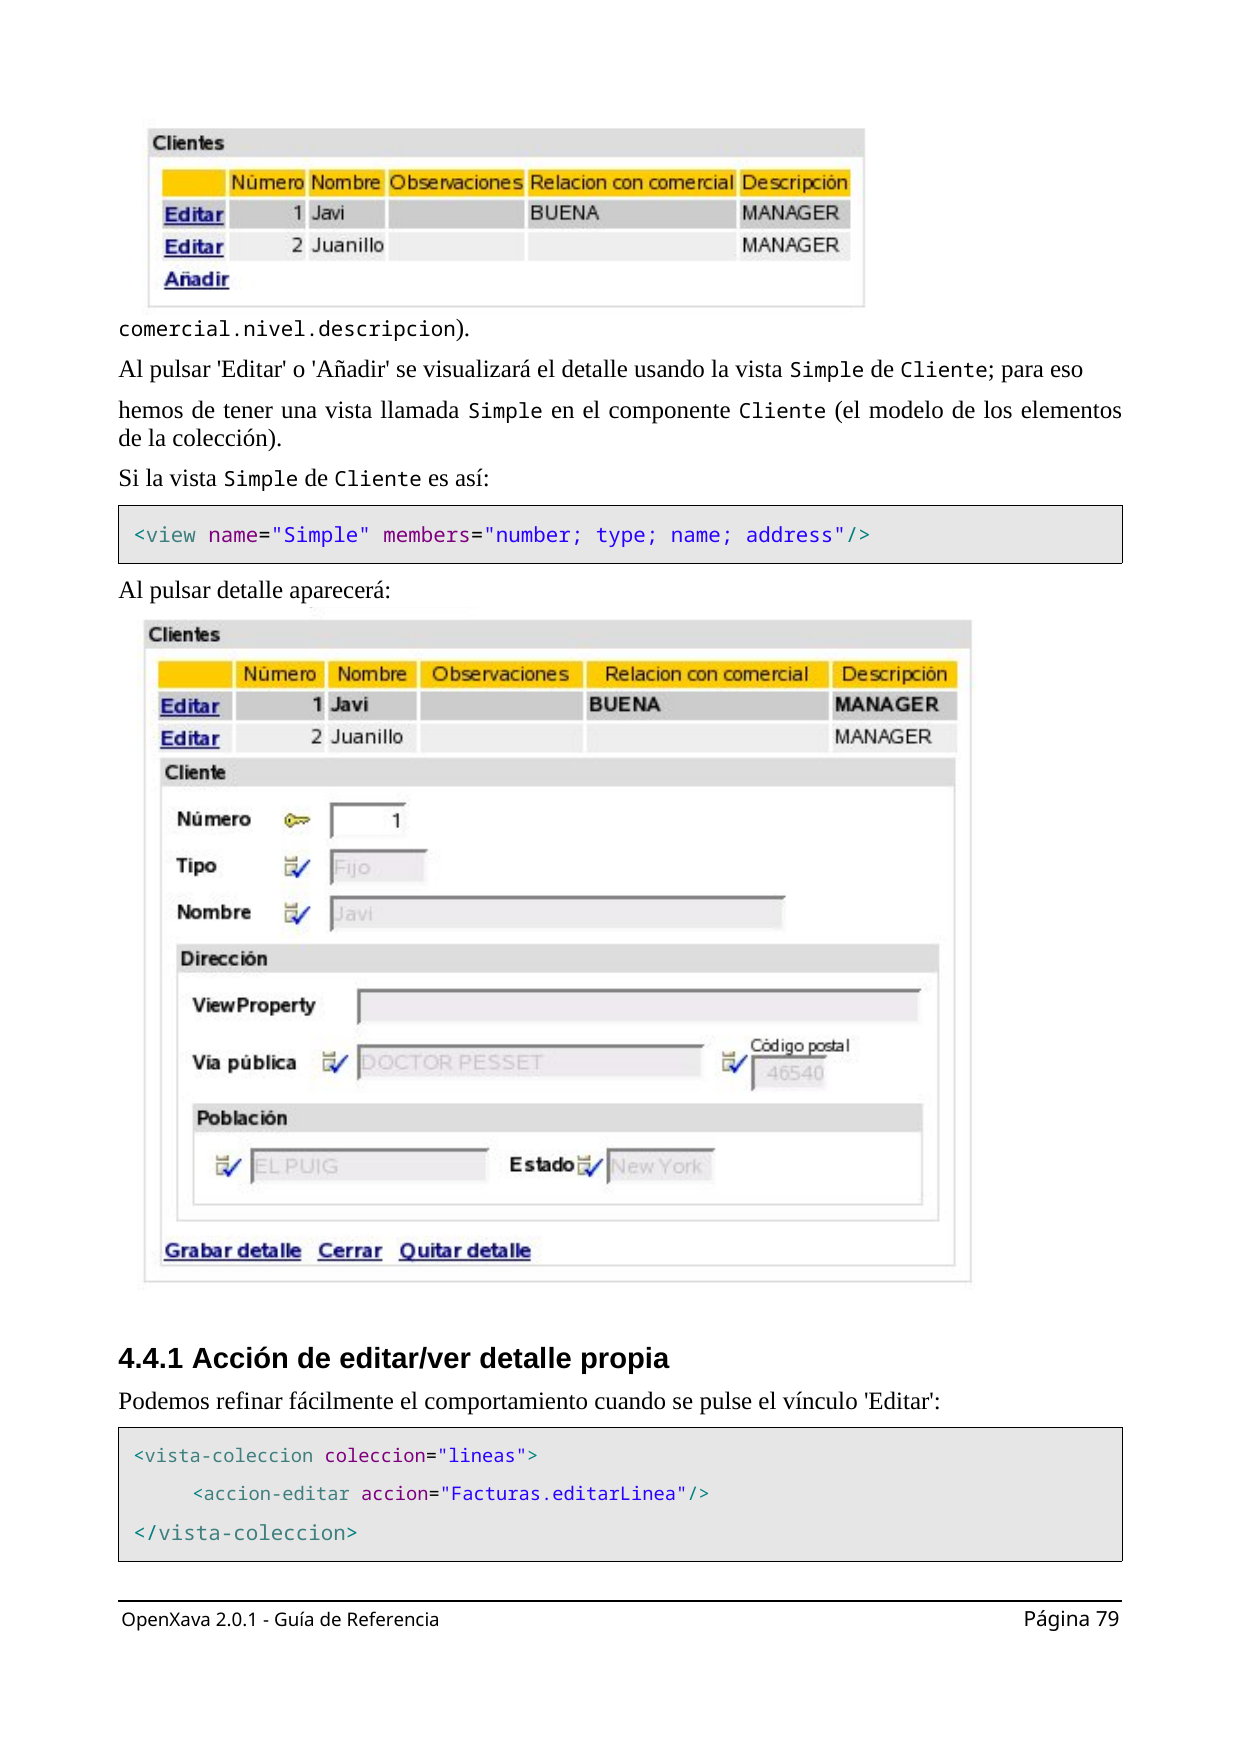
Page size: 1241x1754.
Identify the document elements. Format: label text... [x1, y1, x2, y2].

picture [141, 118, 878, 315]
text </vista-coleccion> [119, 1503, 1122, 1561]
text <vista-coleccion coleccion="lineas"> [119, 1428, 1122, 1465]
text Al pulsar 'Editar' o 'Añadir' se visualizará el detalle usando la vista Simple de Cliente; para eso [118, 355, 1122, 383]
text Podemos refinar fácilmente el comportamiento cuando se pulse el vínculo 'Editar': [118, 1387, 1122, 1415]
text hemos de tener una vista llamada Simple en el componente Cliente (el modelo de los elementos de la colección). [118, 396, 1122, 452]
picture [137, 607, 983, 1290]
text <accion-editar accion="Facturas.editarLinea"/> [119, 1465, 1122, 1503]
text Al pulsar detalle aparecerá: [118, 576, 1122, 603]
text <view name="Simple" members="number; type; name; address"/> [119, 506, 1122, 563]
subtitle Acción de editar/ver detalle propia [118, 1342, 1122, 1374]
text comercial.nivel.descripcion). [118, 315, 1122, 343]
text Si la vista Simple de Cliente es así: [118, 464, 1122, 493]
